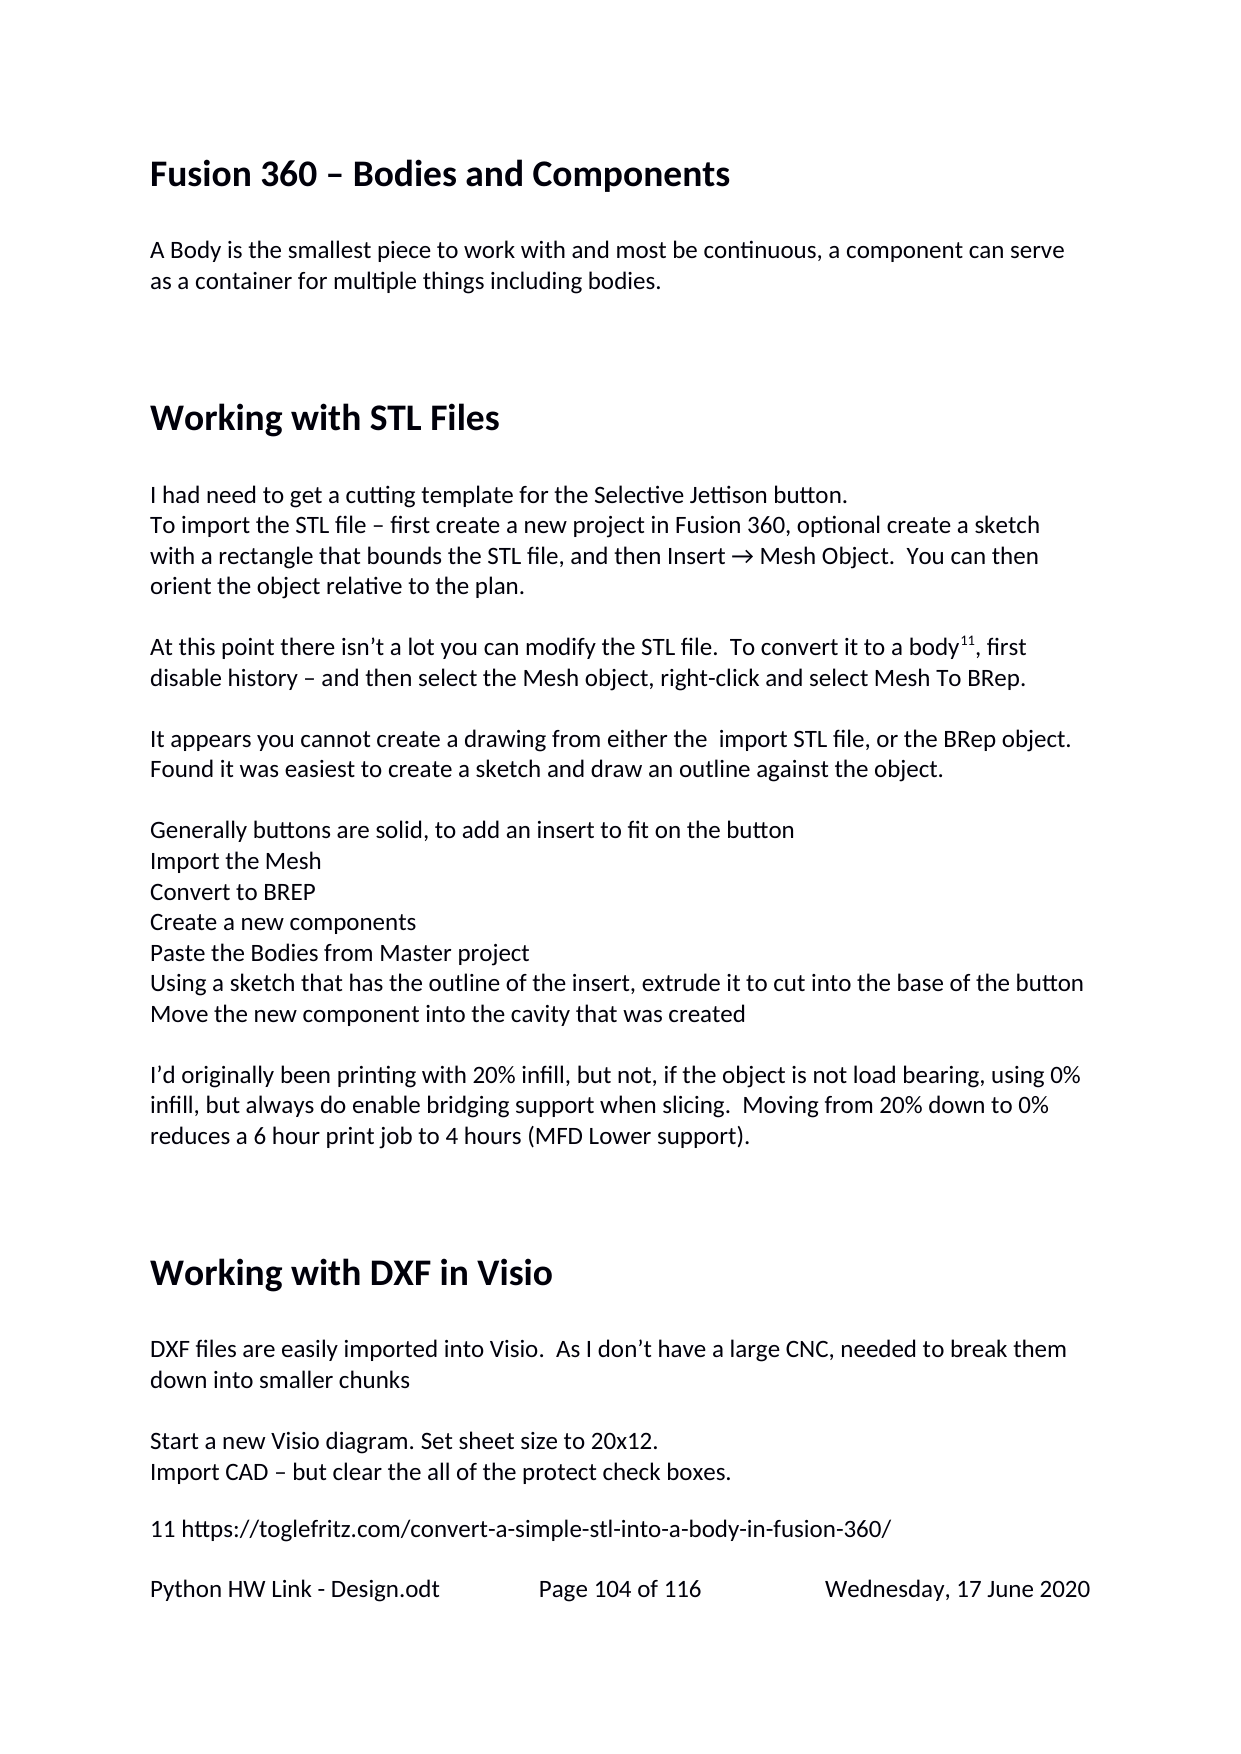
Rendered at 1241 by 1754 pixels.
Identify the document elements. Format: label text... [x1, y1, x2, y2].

text It appears you cannot create a drawing from either the import STL file, or the BRep object. Found it was easiest to create a sketch and draw an outline against the object. [150, 723, 1090, 784]
subtitle Fusion 360 – Bodies and Components [150, 150, 1090, 196]
text Create a new components [150, 906, 1090, 937]
subtitle Working with DXF in Visio [150, 1249, 1090, 1295]
subtitle Working with STL Files [150, 394, 1090, 440]
text Paste the Bodies from Master project [150, 937, 1090, 967]
text At this point there isn’t a lot you can modify the STL file. To convert it to a body, first disable history – and then select the Mesh object, right-click and select Mesh To BRep. [150, 632, 1090, 693]
text To import the STL file – first create a new project in Fusion 360, optional create a sketch with a rectangle that bounds the STL file, and then Insert → Mesh Object. You can then orient the object relative to the plan. [150, 509, 1090, 601]
text Import CAD – but clear the all of the protect check boxes. [150, 1456, 1090, 1486]
text Generally buttons are solid, to add an insert to fit on the button [150, 815, 1090, 845]
text A Body is the smallest piece to work with and most be continuous, a component can serve as a container for multiple things including bodies. [150, 235, 1090, 296]
text DXF files are easily imported into Visio. As I don’t have a large CNC, needed to break them down into smaller chunks [150, 1334, 1090, 1395]
text I had need to get a cutting template for the Selective Jettison button. [150, 479, 1090, 509]
text I’d originally been printing with 20% infill, but not, if the object is not load bearing, using 0% infill, but always do enable bridging support when slicing. Moving from 20% down to 0% reduces a 6 hour print job to 4 hours (MFD Lower support). [150, 1059, 1090, 1150]
text Start a new Visio diagram. Set sheet size to 20x12. [150, 1425, 1090, 1456]
text https://toglefritz.com/convert-a-simple-stl-into-a-body-in-fusion-360/ [150, 1513, 1090, 1543]
text Move the new component into the cavity that was created [150, 998, 1090, 1028]
text Import the Mesh [150, 845, 1090, 876]
text Using a sketch that has the outline of the insert, extrude it to cut into the base of the button [150, 967, 1090, 998]
text Convert to BREP [150, 876, 1090, 906]
